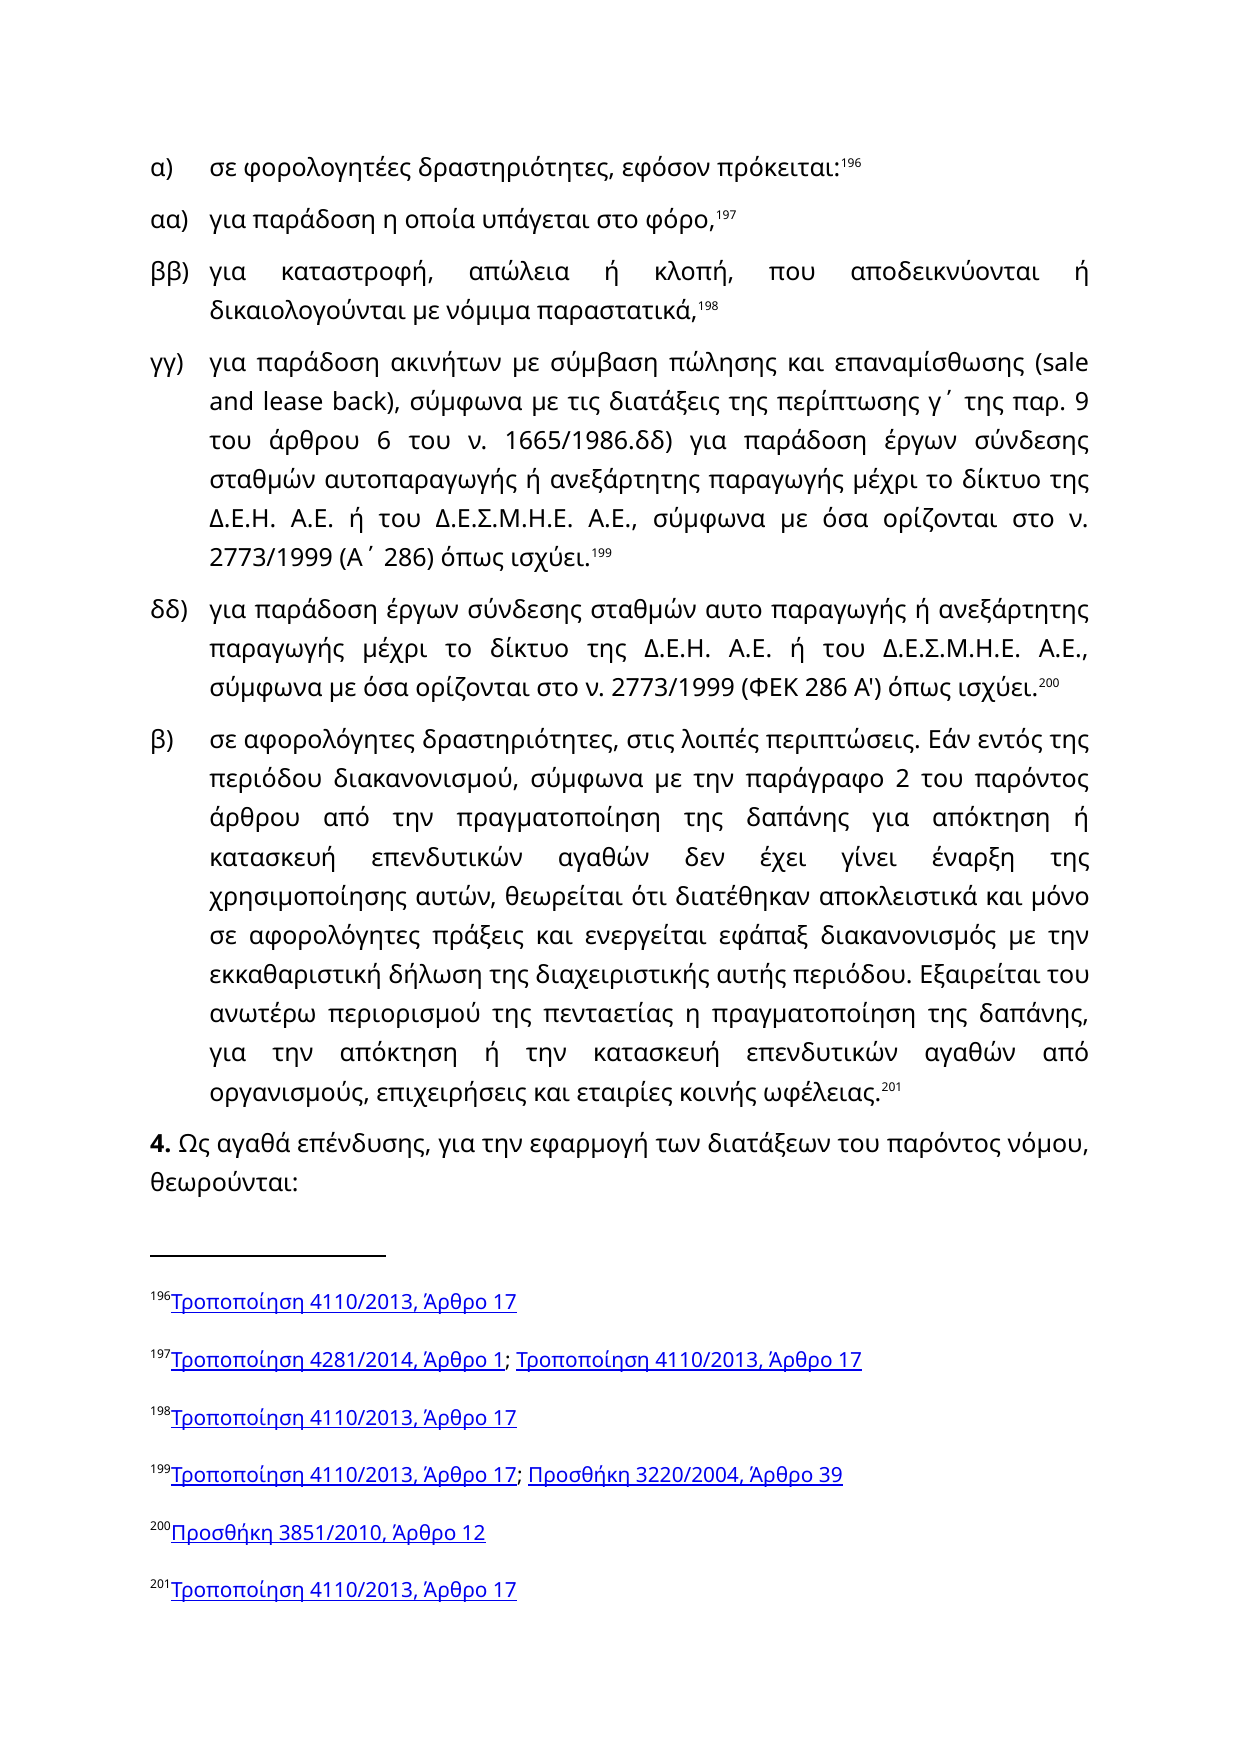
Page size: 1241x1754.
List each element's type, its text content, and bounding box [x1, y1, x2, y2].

list γγ) για παράδοση ακινήτων με σύμβαση πώλησης και επαναμίσθωσης (sale and lease back), σύμφωνα με τις διατάξεις της περίπτωσης γ΄ της παρ. 9 του άρθρου 6 του ν. 1665/1986.δδ) για παράδοση έργων σύνδεσης σταθμών αυτοπαραγωγής ή ανεξάρτητης παραγωγής μέχρι το δίκτυο της Δ.Ε.Η. Α.Ε. ή του Δ.Ε.Σ.Μ.Η.Ε. Α.Ε., σύμφωνα με όσα ορίζονται στο ν. 2773/1999 (Α΄ 286) όπως ισχύει. [150, 344, 1090, 574]
text Τροποποίηση 4110/2013, Άρθρο 17 [150, 1403, 1090, 1431]
list α) σε φορολογητέες δραστηριότητες, εφόσον πρόκειται: [150, 150, 1090, 184]
text Τροποποίηση 4110/2013, Άρθρο 17; Προσθήκη 3220/2004, Άρθρο 39 [150, 1460, 1090, 1489]
text 4. Ως αγαθά επένδυσης, για την εφαρμογή των διατάξεων του παρόντος νόμου, θεωρούνται: [150, 1126, 1090, 1199]
list ββ) για καταστροφή, απώλεια ή κλοπή, που αποδεικνύονται ή δικαιολογούνται με νόμιμα παραστατικά, [150, 253, 1090, 327]
list β) σε αφορολόγητες δραστηριότητες, στις λοιπές περιπτώσεις. Εάν εντός της περιόδου διακανονισμού, σύμφωνα με την παράγραφο 2 του παρόντος άρθρου από την πραγματοποίηση της δαπάνης για απόκτηση ή κατασκευή επενδυτικών αγαθών δεν έχει γίνει έναρξη της χρησιμοποίησης αυτών, θεωρείται ότι διατέθηκαν αποκλειστικά και μόνο σε αφορολόγητες πράξεις και ενεργείται εφάπαξ διακανονισμός με την εκκαθαριστική δήλωση της διαχειριστικής αυτής περιόδου. Εξαιρείται του ανωτέρω περιορισμού της πενταετίας η πραγματοποίηση της δαπάνης, για την απόκτηση ή την κατασκευή επενδυτικών αγαθών από οργανισμούς, επιχειρήσεις και εταιρίες κοινής ωφέλειας. [150, 722, 1090, 1108]
list δδ) για παράδοση έργων σύνδεσης σταθμών αυτο παραγωγής ή ανεξάρτητης παραγωγής μέχρι το δίκτυο της Δ.Ε.Η. Α.Ε. ή του Δ.Ε.Σ.Μ.Η.Ε. Α.Ε., σύμφωνα με όσα ορίζονται στο ν. 2773/1999 (ΦΕΚ 286 Α') όπως ισχύει. [150, 592, 1090, 704]
text Τροποποίηση 4110/2013, Άρθρο 17 [150, 1287, 1090, 1316]
text Προσθήκη 3851/2010, Άρθρο 12 [150, 1518, 1090, 1546]
text Τροποποίηση 4110/2013, Άρθρο 17 [150, 1576, 1090, 1604]
list αα) για παράδοση η οποία υπάγεται στο φόρο, [150, 202, 1090, 236]
text Τροποποίηση 4281/2014, Άρθρο 1; Τροποποίηση 4110/2013, Άρθρο 17 [150, 1345, 1090, 1373]
